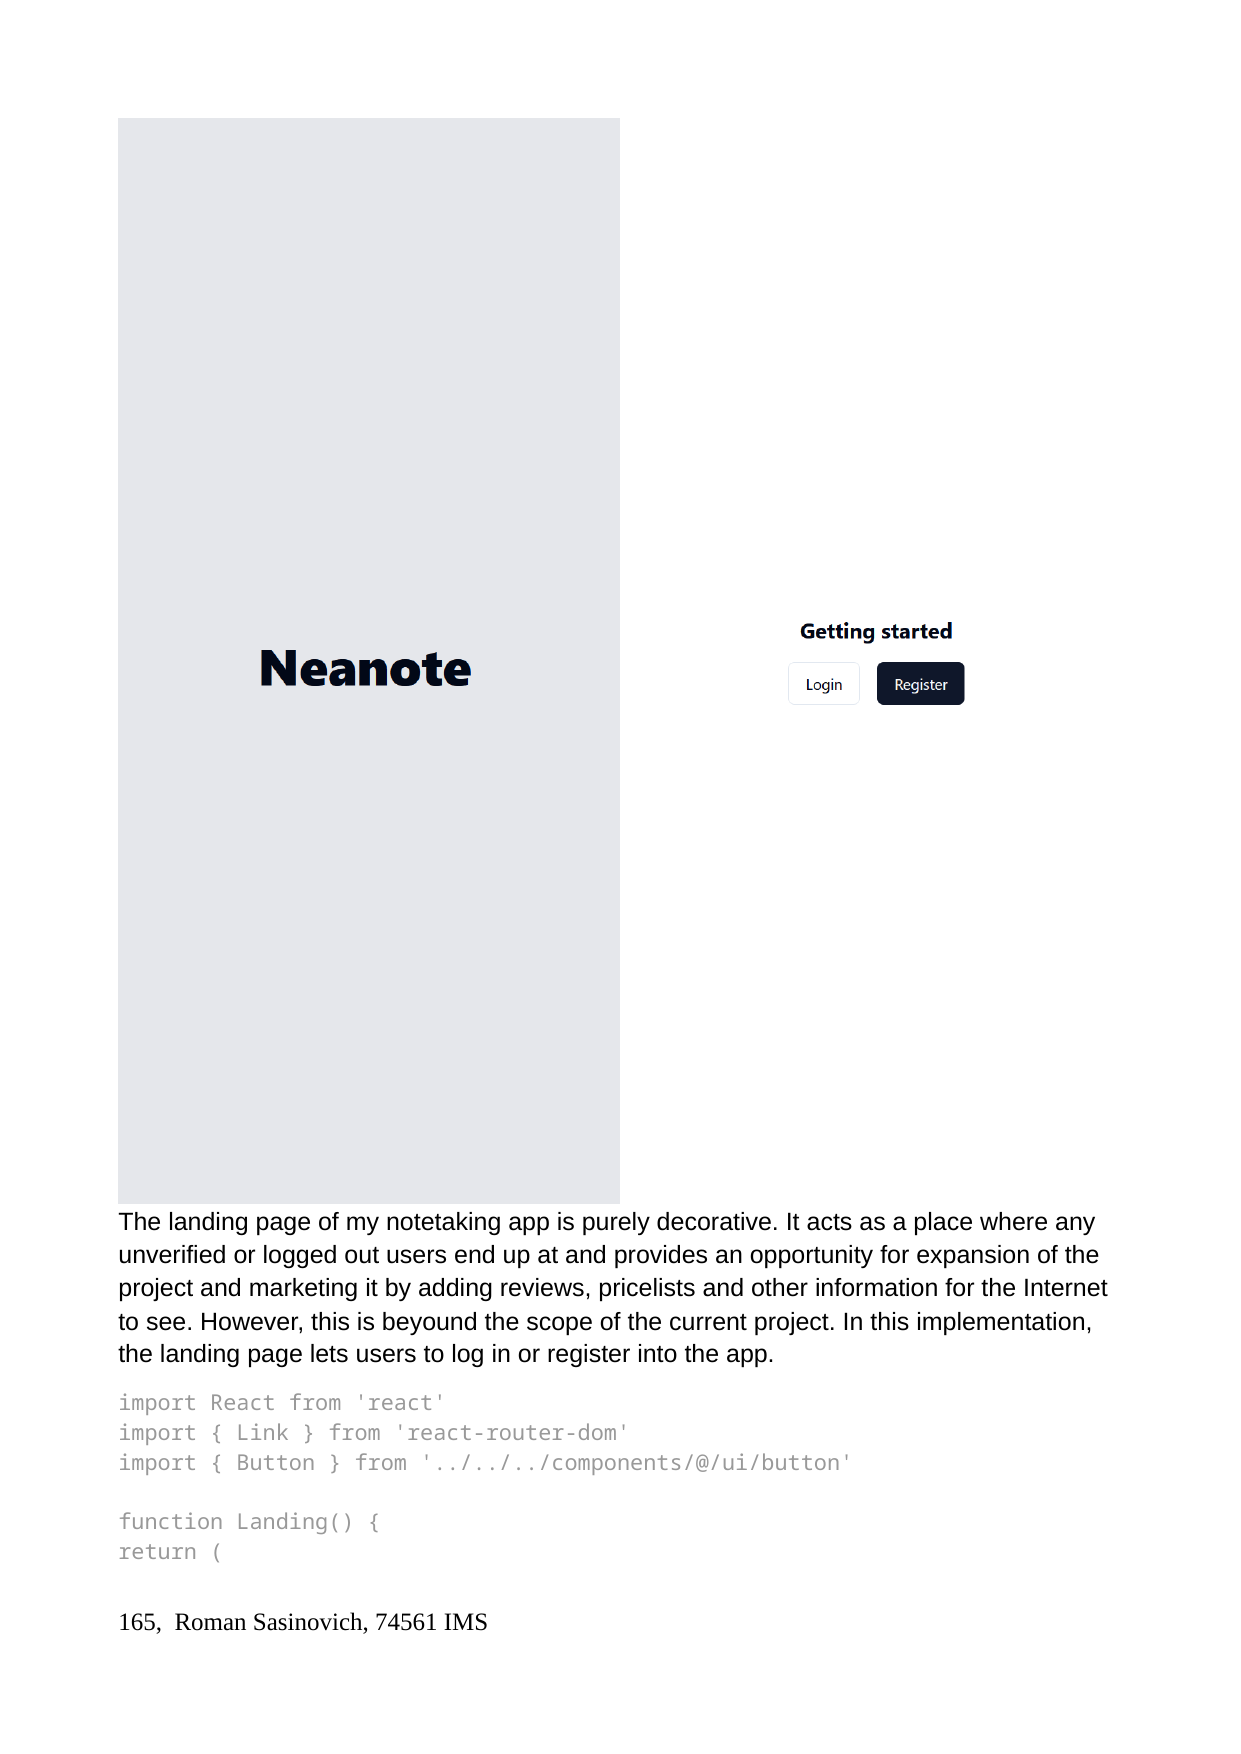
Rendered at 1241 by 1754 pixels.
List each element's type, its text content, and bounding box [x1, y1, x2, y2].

text The landing page of my notetaking app is purely decorative. It acts as a place where any unverified or logged out users end up at and provides an opportunity for expansion of the project and marketing it by adding reviews, pricelists and other information for the Internet to see. However, this is beyound the scope of the current project. In this implementation, the landing page lets users to log in or register into the app. [118, 1204, 1122, 1368]
text function Landing() { [118, 1506, 1122, 1536]
picture [118, 118, 1123, 1204]
text import React from 'react' [118, 1387, 1122, 1417]
text import { Link } from 'react-router-dom' [118, 1417, 1122, 1447]
text return ( [118, 1536, 1122, 1566]
text import { Button } from '../../../components/@/ui/button' [118, 1447, 1122, 1476]
